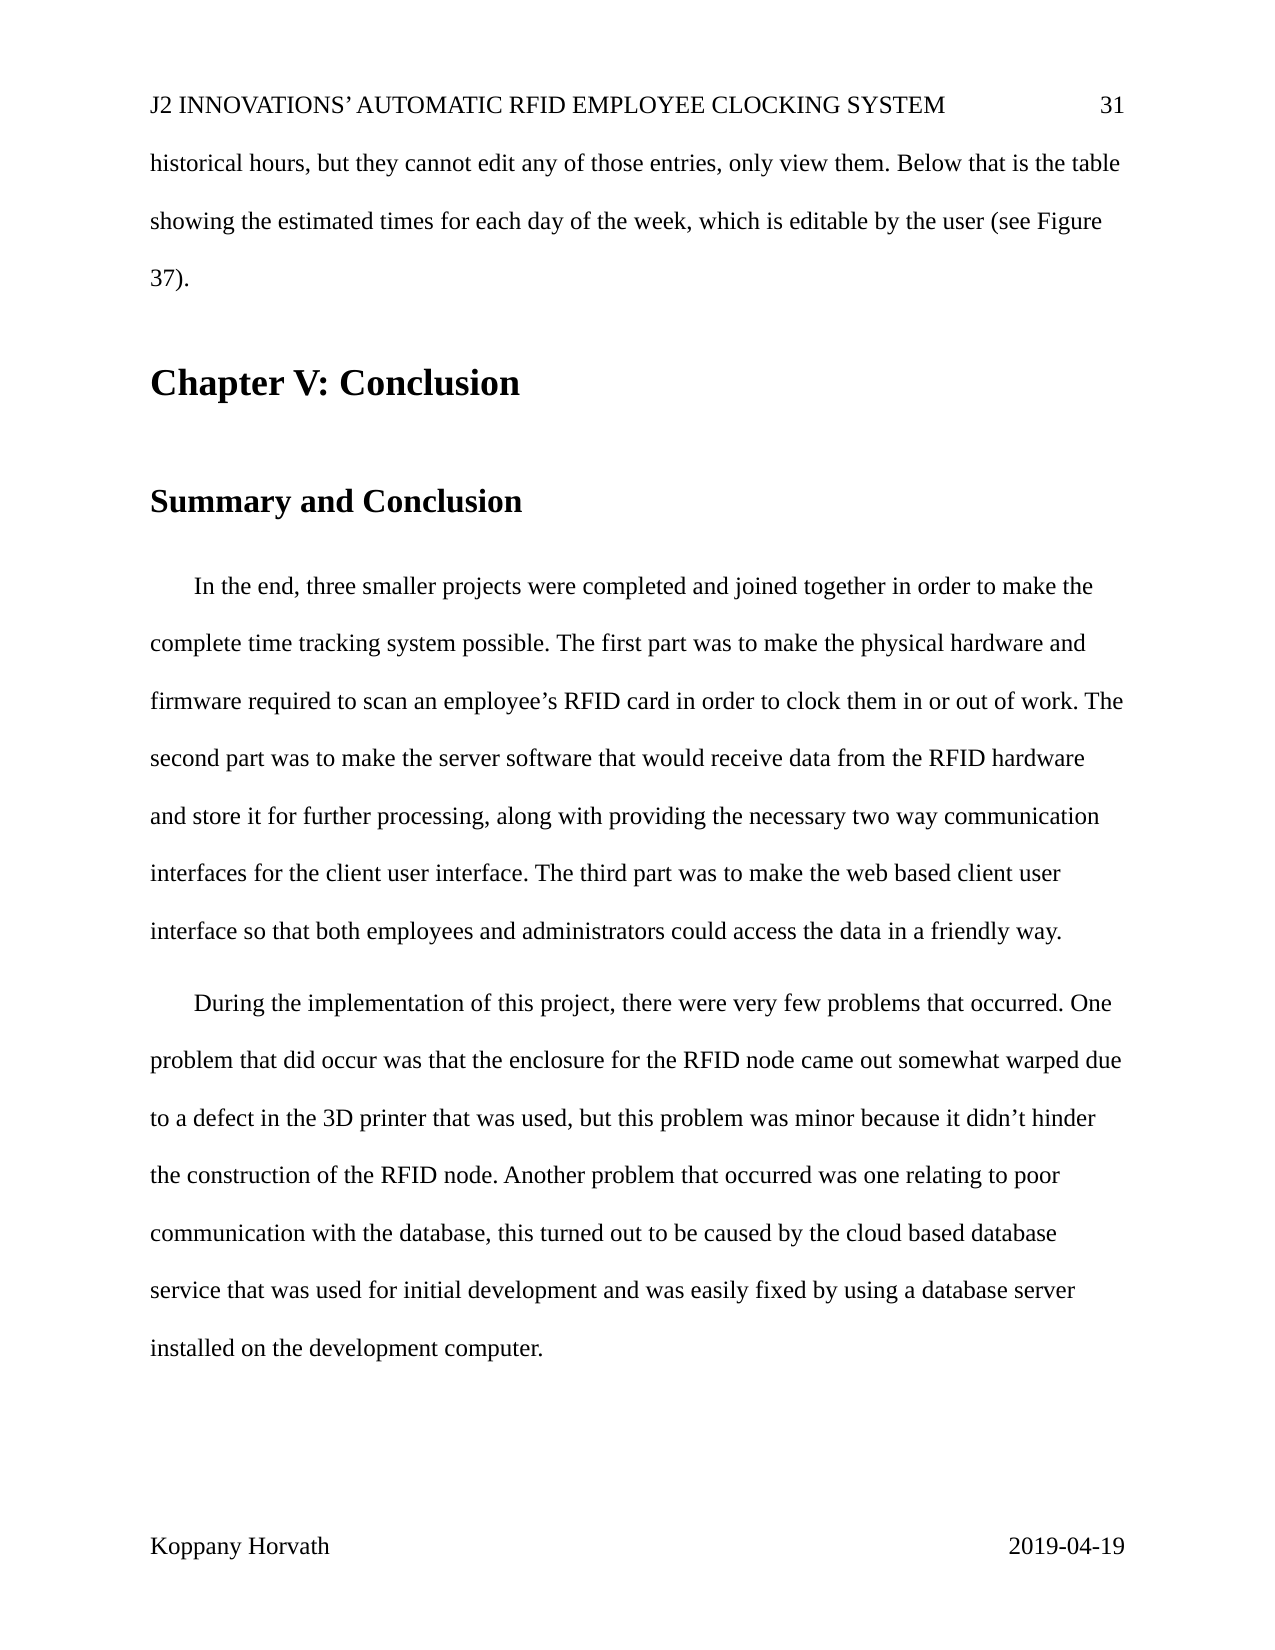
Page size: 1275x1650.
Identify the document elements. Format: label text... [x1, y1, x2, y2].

text In the end, three smaller projects were completed and joined together in order to make the complete time tracking system possible. The first part was to make the physical hardware and firmware required to scan an employee’s RFID card in order to clock them in or out of work. The second part was to make the server software that would receive data from the RFID hardware and store it for further processing, along with providing the necessary two way communication interfaces for the client user interface. The third part was to make the web based client user interface so that both employees and administrators could access the data in a friendly way. [150, 571, 1125, 944]
text During the implementation of this project, there were very few problems that occurred. One problem that did occur was that the enclosure for the RFID node came out somewhat warped due to a defect in the 3D printer that was used, but this problem was minor because it didn’t hinder the construction of the RFID node. Another problem that occurred was one relating to poor communication with the database, this turned out to be caused by the cloud based database service that was used for initial development and was easily fixed by using a database server installed on the development computer. [150, 988, 1125, 1362]
subtitle Summary and Conclusion [150, 481, 1125, 519]
subtitle Chapter V: Conclusion [150, 360, 1125, 404]
text historical hours, but they cannot edit any of those entries, only view them. Below that is the table showing the estimated times for each day of the week, which is editable by the user (see Figure 37). [150, 148, 1125, 292]
